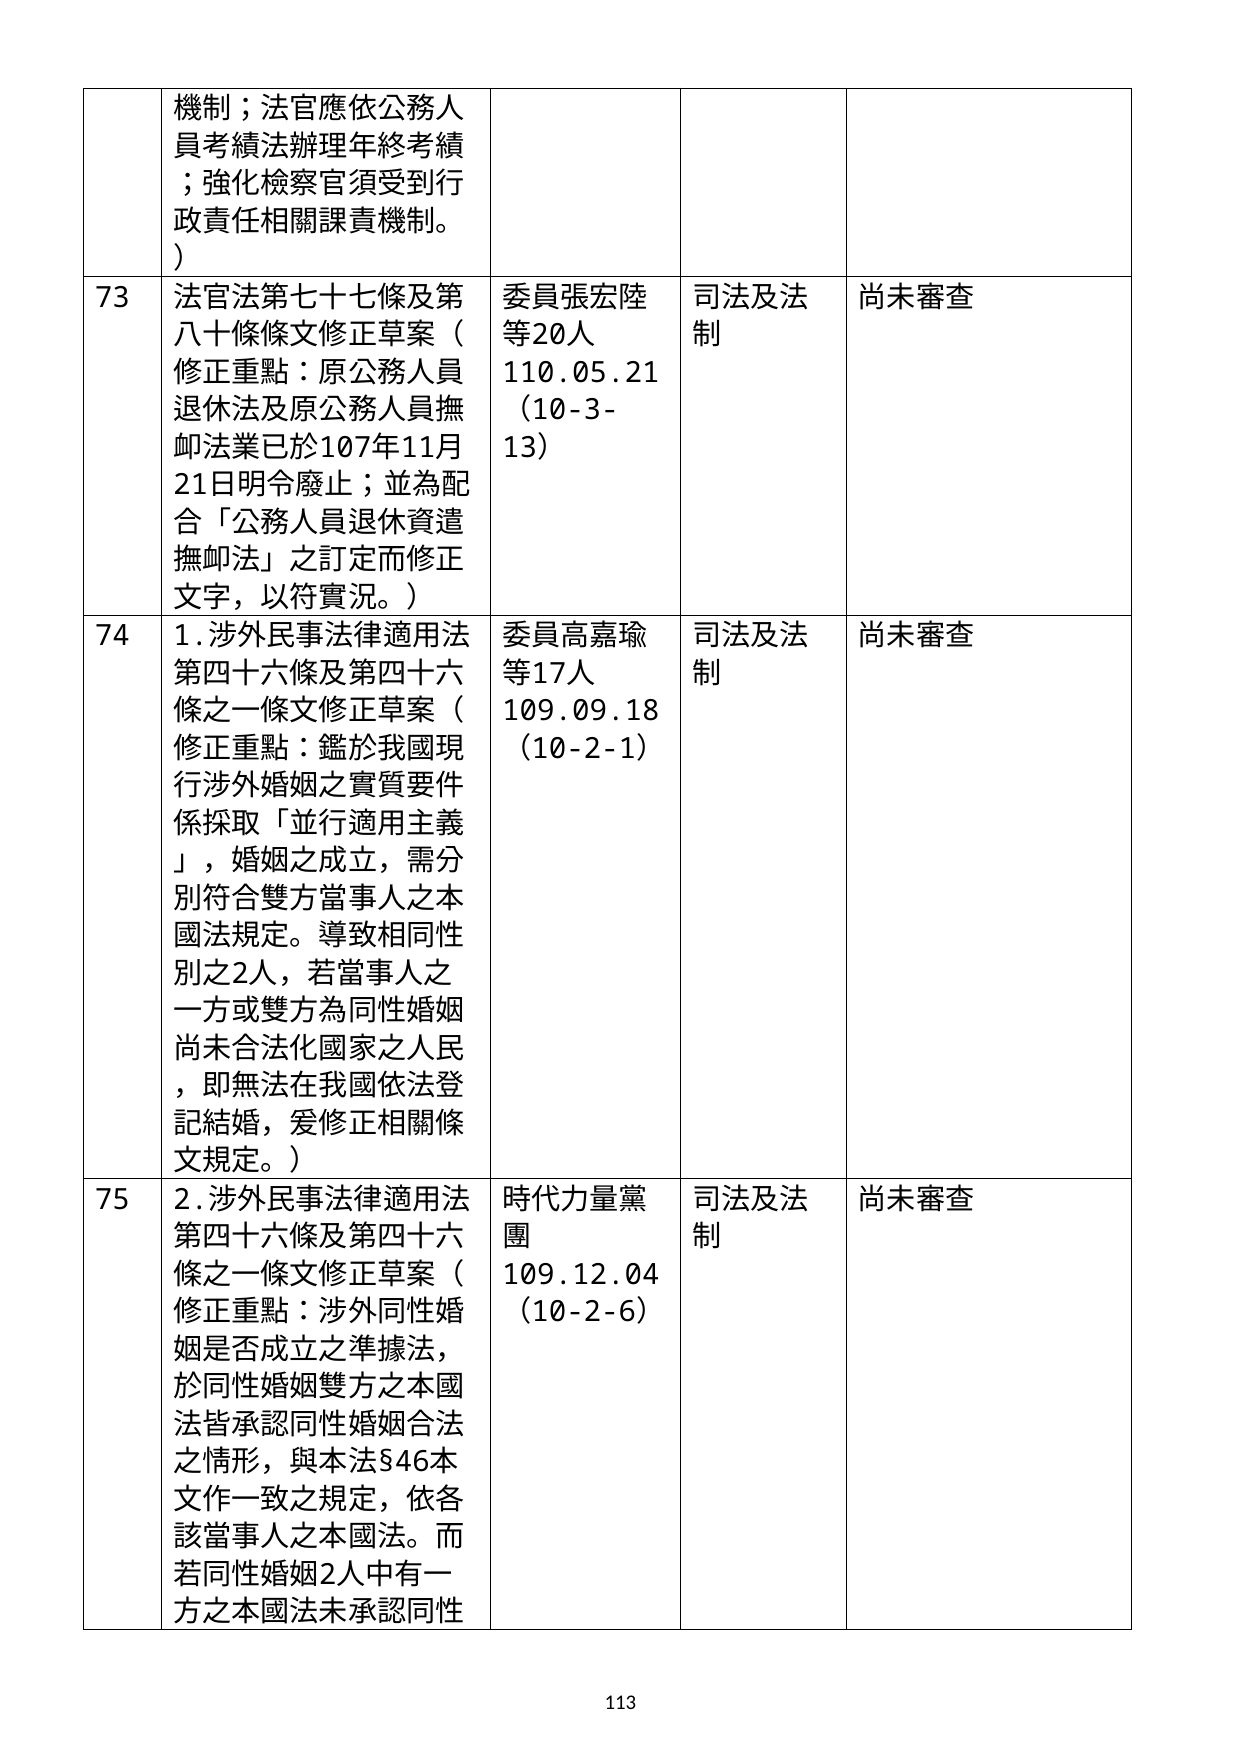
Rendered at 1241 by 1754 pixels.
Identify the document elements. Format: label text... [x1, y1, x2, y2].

table_cell 1.涉外民事法律適用法第四十六條及第四十六條之一條文修正草案（修正重點：鑑於我國現行涉外婚姻之實質要件係採取「並行適用主義」，婚姻之成立，需分別符合雙方當事人之本國法規定。導致相同性別之2人，若當事人之一方或雙方為同性婚姻尚未合法化國家之人民，即無法在我國依法登記結婚，爰修正相關條文規定。） [162, 616, 490, 1178]
table_cell 尚未審查 [847, 616, 1131, 1178]
table_cell [84, 89, 161, 276]
table_cell 司法及法制 [681, 1179, 846, 1629]
table_cell 尚未審查 [847, 1179, 1131, 1629]
table_cell 73 [84, 277, 161, 615]
table_cell 委員張宏陸等20人 110.05.21 （10-3-13） [491, 277, 680, 615]
table_cell [681, 89, 846, 276]
table_cell 75 [84, 1179, 161, 1629]
table_cell 機制；法官應依公務人員考績法辦理年終考績；強化檢察官須受到行政責任相關課責機制。） [162, 89, 490, 276]
table_cell 74 [84, 616, 161, 1178]
table_cell [491, 89, 680, 276]
table_cell 委員高嘉瑜等17人 109.09.18 （10-2-1） [491, 616, 680, 1178]
table_cell 司法及法制 [681, 277, 846, 615]
table_cell 時代力量黨團 109.12.04 （10-2-6） [491, 1179, 680, 1629]
table_cell 2.涉外民事法律適用法第四十六條及第四十六條之一條文修正草案（修正重點：涉外同性婚姻是否成立之準據法，於同性婚姻雙方之本國法皆承認同性婚姻合法之情形，與本法§46本文作一致之規定，依各該當事人之本國法。而若同性婚姻2人中有一方之本國法未承認同性 [162, 1179, 490, 1629]
table_cell [847, 89, 1131, 276]
table_cell 法官法第七十七條及第八十條條文修正草案（修正重點：原公務人員退休法及原公務人員撫卹法業已於107年11月21日明令廢止；並為配合「公務人員退休資遣撫卹法」之訂定而修正文字，以符實況。） [162, 277, 490, 615]
table_cell 司法及法制 [681, 616, 846, 1178]
table_cell 尚未審查 [847, 277, 1131, 615]
